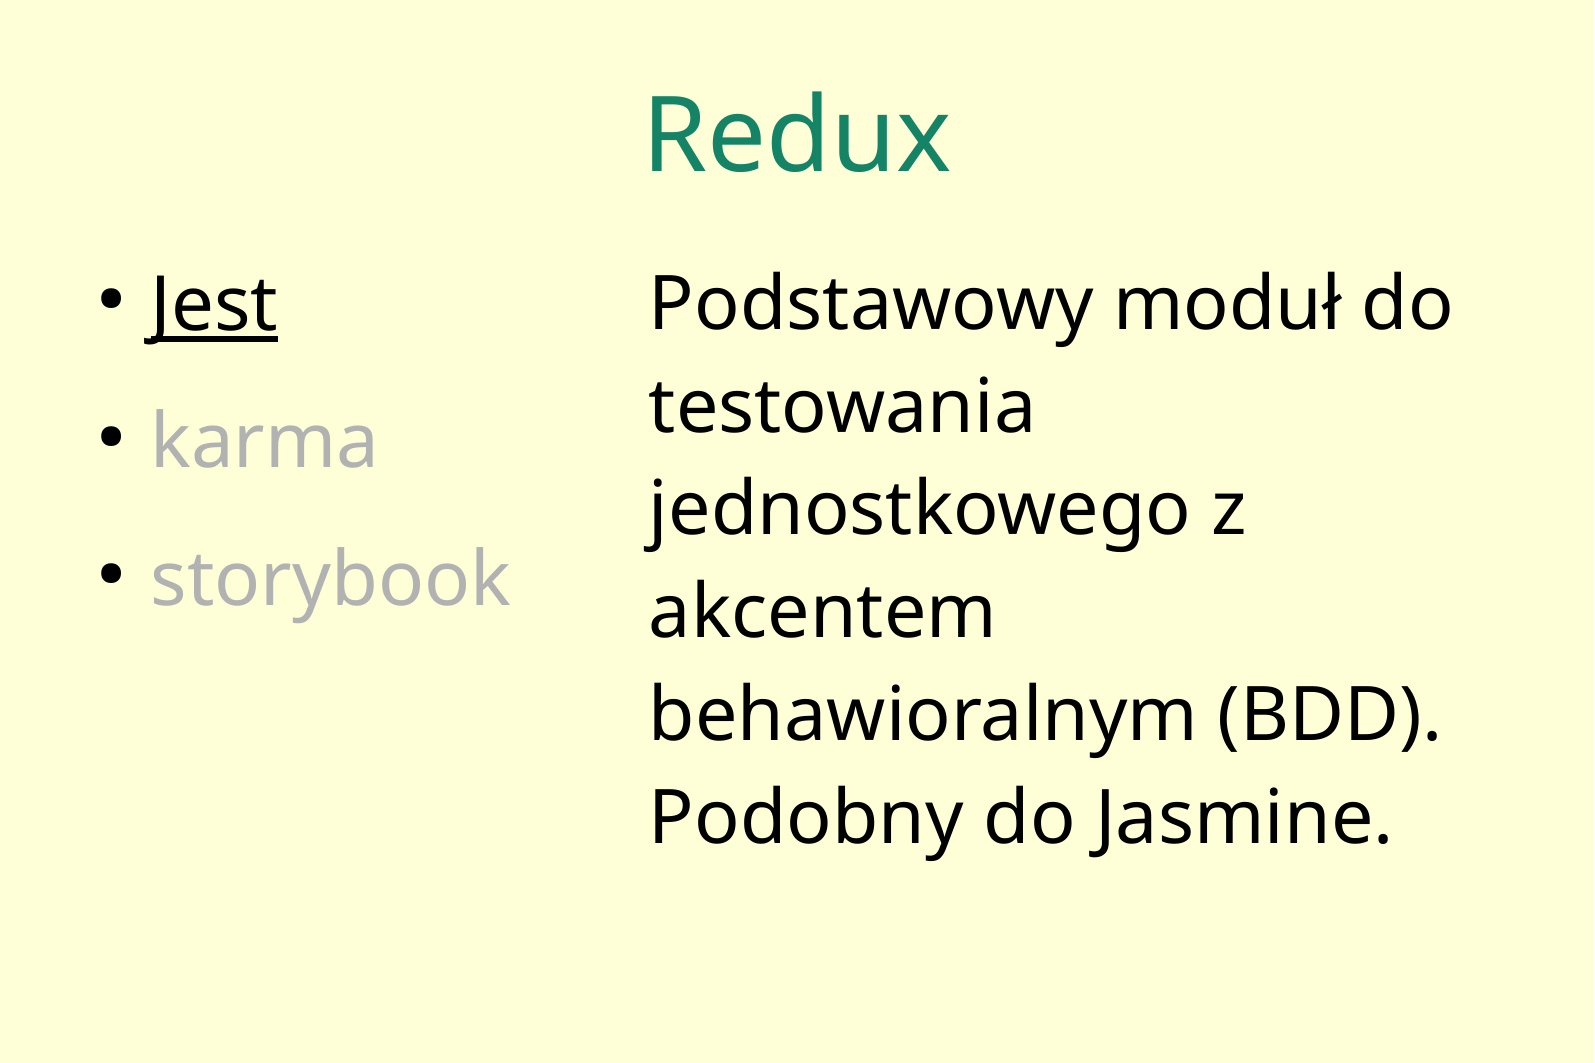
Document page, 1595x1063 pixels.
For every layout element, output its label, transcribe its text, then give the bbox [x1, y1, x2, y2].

title Redux [79, 42, 1515, 220]
list Podstawowy moduł do testowania jednostkowego z akcentem behawioralnym (BDD). Podobny do Jasmine. [578, 248, 1516, 866]
list Jest karma storybook [79, 248, 578, 866]
